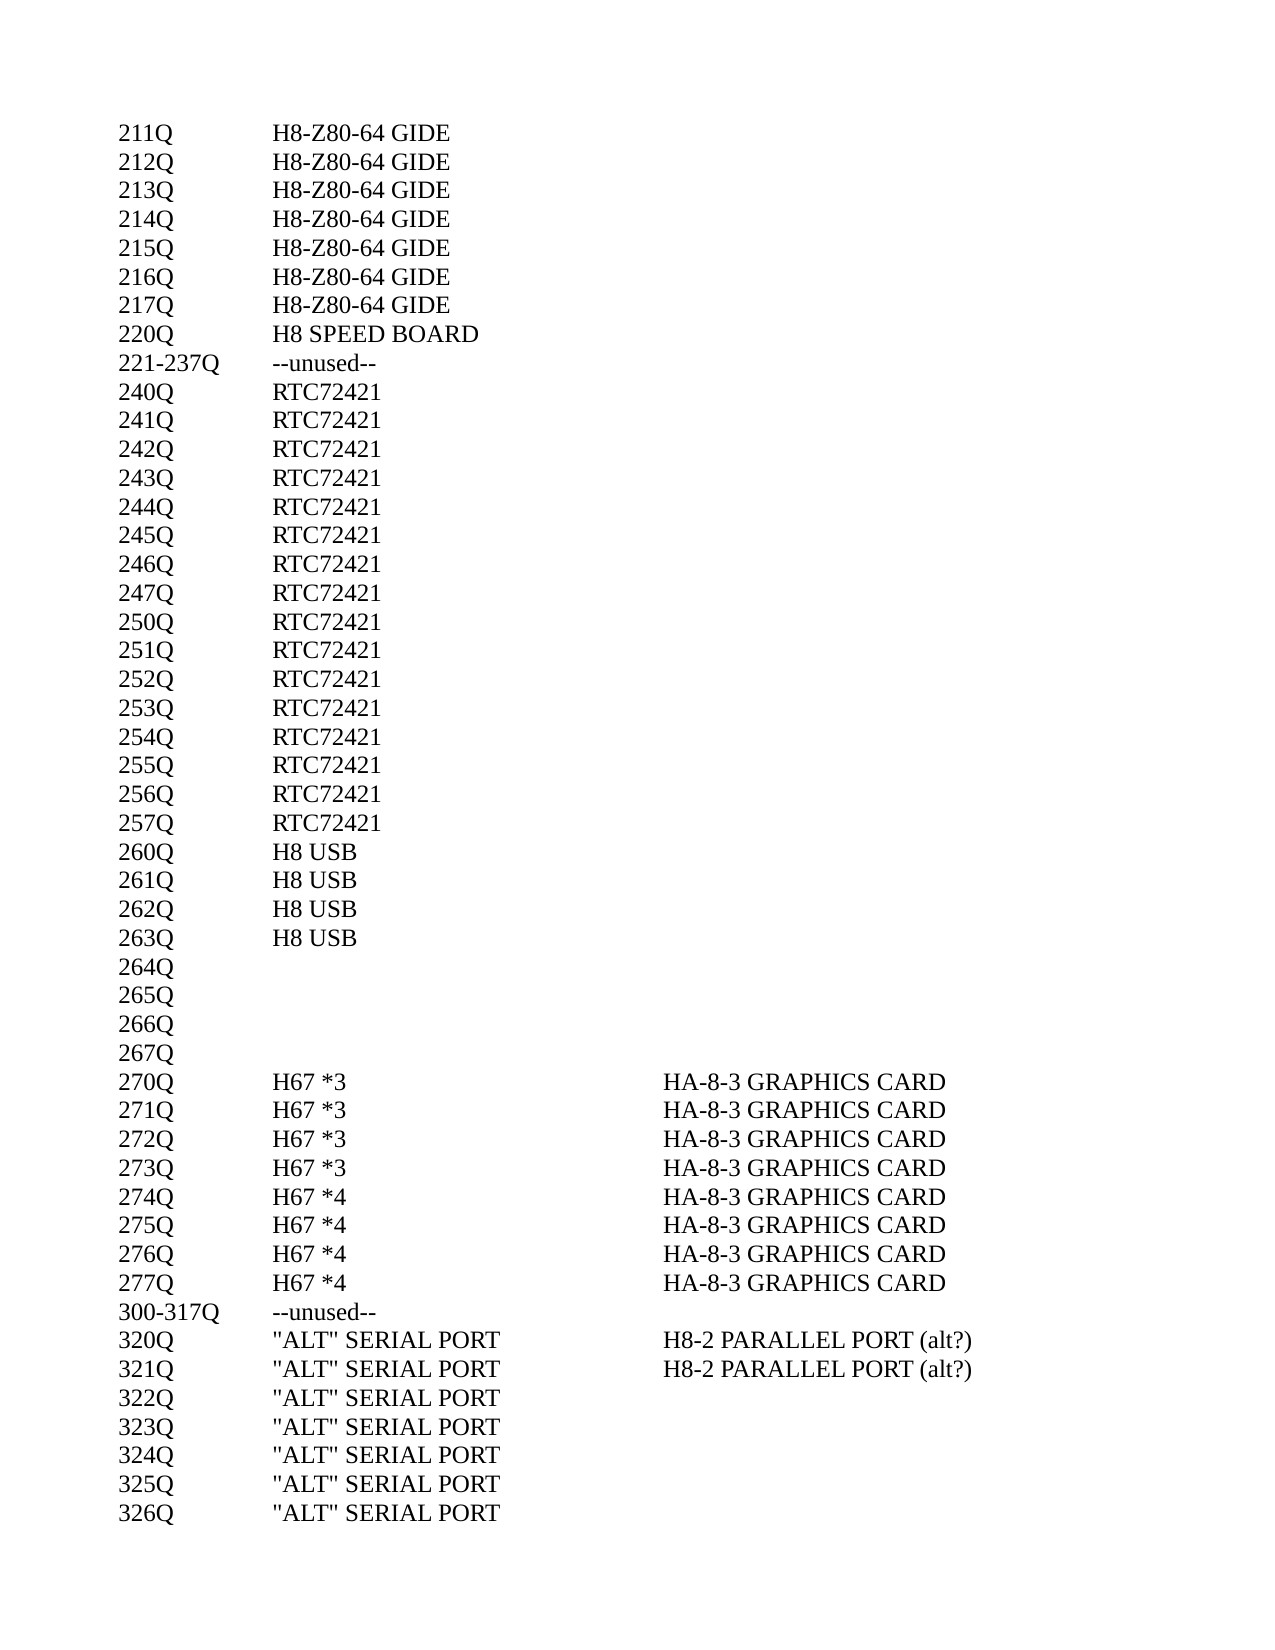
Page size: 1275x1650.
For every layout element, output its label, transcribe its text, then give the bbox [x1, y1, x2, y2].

table_cell H8-Z80-64 GIDE [272, 204, 663, 233]
table_cell 274Q [118, 1182, 272, 1211]
table_cell 323Q [118, 1412, 272, 1441]
table_cell [1113, 981, 1157, 1009]
table_cell [1113, 779, 1157, 808]
table_cell RTC72421 [272, 406, 663, 434]
table_cell RTC72421 [272, 693, 663, 722]
table_cell 246Q [118, 549, 272, 578]
table_cell 272Q [118, 1124, 272, 1153]
table_cell [663, 1412, 1113, 1441]
table_cell [1113, 693, 1157, 722]
table_cell 240Q [118, 377, 272, 406]
table_cell HA-8-3 GRAPHICS CARD [663, 1239, 1113, 1268]
table_cell 217Q [118, 291, 272, 319]
table_cell 241Q [118, 406, 272, 434]
table_cell [663, 262, 1113, 291]
table_cell 273Q [118, 1153, 272, 1182]
table_cell 262Q [118, 894, 272, 923]
table_cell RTC72421 [272, 377, 663, 406]
table_cell [663, 693, 1113, 722]
table_cell RTC72421 [272, 578, 663, 607]
table_cell 325Q [118, 1469, 272, 1498]
table_cell [663, 406, 1113, 434]
table_cell [663, 1038, 1113, 1067]
table_cell 265Q [118, 981, 272, 1009]
table_cell 264Q [118, 952, 272, 981]
table_cell [1113, 866, 1157, 894]
table_cell H8 USB [272, 894, 663, 923]
table_cell [1113, 176, 1157, 204]
table_cell 260Q [118, 837, 272, 866]
table_cell [1113, 1009, 1157, 1038]
table_cell [663, 492, 1113, 521]
table_cell 267Q [118, 1038, 272, 1067]
table_cell RTC72421 [272, 434, 663, 463]
table_cell HA-8-3 GRAPHICS CARD [663, 1067, 1113, 1096]
table_cell [663, 377, 1113, 406]
table_cell 322Q [118, 1383, 272, 1412]
table_cell [1113, 1067, 1157, 1096]
table_cell 243Q [118, 463, 272, 492]
table_cell 263Q [118, 923, 272, 952]
table_cell [1113, 319, 1157, 348]
table_cell "ALT" SERIAL PORT [272, 1441, 663, 1469]
table_cell [663, 808, 1113, 837]
table_cell [1113, 233, 1157, 262]
table_cell [663, 1498, 1113, 1527]
table_cell --unused-- [272, 1297, 663, 1326]
table_cell [1113, 722, 1157, 751]
table_cell [1113, 377, 1157, 406]
table_cell HA-8-3 GRAPHICS CARD [663, 1096, 1113, 1124]
table_cell [663, 1297, 1113, 1326]
table_cell "ALT" SERIAL PORT [272, 1498, 663, 1527]
table_cell H8-Z80-64 GIDE [272, 147, 663, 176]
table_cell [1113, 808, 1157, 837]
table_cell H8 SPEED BOARD [272, 319, 663, 348]
table_cell H67 *3 [272, 1124, 663, 1153]
table_cell [1113, 923, 1157, 952]
table_cell [1113, 1498, 1157, 1527]
table_cell H8-Z80-64 GIDE [272, 262, 663, 291]
table_cell RTC72421 [272, 521, 663, 549]
table_cell [1113, 636, 1157, 664]
table_cell [663, 779, 1113, 808]
table_cell [1113, 1441, 1157, 1469]
table_cell 271Q [118, 1096, 272, 1124]
table_cell H67 *3 [272, 1096, 663, 1124]
table_cell 244Q [118, 492, 272, 521]
table_cell [663, 1469, 1113, 1498]
table_cell [663, 291, 1113, 319]
table_cell [1113, 664, 1157, 693]
table_cell 266Q [118, 1009, 272, 1038]
table_cell H67 *3 [272, 1067, 663, 1096]
table_cell [663, 952, 1113, 981]
table_cell [1113, 1354, 1157, 1383]
table_cell [1113, 463, 1157, 492]
table_cell [663, 233, 1113, 262]
table_cell [1113, 147, 1157, 176]
table_cell [663, 1441, 1113, 1469]
table_cell [663, 1383, 1113, 1412]
table_cell 252Q [118, 664, 272, 693]
table_cell HA-8-3 GRAPHICS CARD [663, 1153, 1113, 1182]
table_cell HA-8-3 GRAPHICS CARD [663, 1268, 1113, 1297]
table_cell [663, 434, 1113, 463]
table_cell [663, 204, 1113, 233]
table_cell 211Q [118, 118, 272, 147]
table_cell 321Q [118, 1354, 272, 1383]
table_cell [1113, 751, 1157, 779]
table_cell 221-237Q [118, 348, 272, 377]
table_cell HA-8-3 GRAPHICS CARD [663, 1124, 1113, 1153]
table_cell [663, 751, 1113, 779]
table_cell [1113, 1211, 1157, 1239]
table_cell RTC72421 [272, 636, 663, 664]
table_cell RTC72421 [272, 607, 663, 636]
table_cell [1113, 952, 1157, 981]
table_cell 220Q [118, 319, 272, 348]
table_cell [272, 1038, 663, 1067]
table_cell H8-2 PARALLEL PORT (alt?) [663, 1354, 1113, 1383]
table_cell "ALT" SERIAL PORT [272, 1412, 663, 1441]
table_cell "ALT" SERIAL PORT [272, 1469, 663, 1498]
table_cell [1113, 1096, 1157, 1124]
table_cell H8 USB [272, 837, 663, 866]
table_cell [1113, 1297, 1157, 1326]
table_cell 253Q [118, 693, 272, 722]
table_cell [663, 607, 1113, 636]
table_cell 251Q [118, 636, 272, 664]
table_cell "ALT" SERIAL PORT [272, 1326, 663, 1354]
table_cell [1113, 492, 1157, 521]
table_cell [1113, 406, 1157, 434]
table_cell H67 *3 [272, 1153, 663, 1182]
table_cell 213Q [118, 176, 272, 204]
table_cell [663, 176, 1113, 204]
table_cell [663, 923, 1113, 952]
table_cell [1113, 1182, 1157, 1211]
table_cell 324Q [118, 1441, 272, 1469]
table_cell H67 *4 [272, 1182, 663, 1211]
table_cell [272, 1009, 663, 1038]
table_cell H67 *4 [272, 1211, 663, 1239]
table_cell [663, 866, 1113, 894]
table_cell 254Q [118, 722, 272, 751]
table_cell [1113, 1038, 1157, 1067]
table_cell [1113, 434, 1157, 463]
table_cell [1113, 204, 1157, 233]
table_cell 261Q [118, 866, 272, 894]
table_cell 216Q [118, 262, 272, 291]
table_cell 250Q [118, 607, 272, 636]
table_cell --unused-- [272, 348, 663, 377]
table_cell H8-Z80-64 GIDE [272, 291, 663, 319]
table_cell [272, 952, 663, 981]
table_cell 214Q [118, 204, 272, 233]
table_cell H8-Z80-64 GIDE [272, 118, 663, 147]
table_cell RTC72421 [272, 722, 663, 751]
table_cell H8-Z80-64 GIDE [272, 233, 663, 262]
table_cell [663, 118, 1113, 147]
table_cell 257Q [118, 808, 272, 837]
table_cell [663, 664, 1113, 693]
table_cell [663, 981, 1113, 1009]
table_cell RTC72421 [272, 463, 663, 492]
table_cell [1113, 1268, 1157, 1297]
table_cell "ALT" SERIAL PORT [272, 1354, 663, 1383]
table_cell [1113, 549, 1157, 578]
table_cell 256Q [118, 779, 272, 808]
table_cell [663, 1009, 1113, 1038]
table_cell [663, 348, 1113, 377]
table_cell [1113, 1326, 1157, 1354]
table_cell [663, 549, 1113, 578]
table_cell 276Q [118, 1239, 272, 1268]
table_cell [663, 894, 1113, 923]
table_cell H67 *4 [272, 1239, 663, 1268]
table_cell [1113, 1153, 1157, 1182]
table_cell H67 *4 [272, 1268, 663, 1297]
table_cell 277Q [118, 1268, 272, 1297]
table_cell [1113, 1239, 1157, 1268]
table_cell RTC72421 [272, 492, 663, 521]
table_cell [1113, 1383, 1157, 1412]
table_cell H8-2 PARALLEL PORT (alt?) [663, 1326, 1113, 1354]
table_cell RTC72421 [272, 664, 663, 693]
table_cell RTC72421 [272, 549, 663, 578]
table_cell [663, 521, 1113, 549]
table_cell H8 USB [272, 866, 663, 894]
table_cell 242Q [118, 434, 272, 463]
table_cell [663, 578, 1113, 607]
table_cell H8 USB [272, 923, 663, 952]
table_cell 255Q [118, 751, 272, 779]
table_cell 247Q [118, 578, 272, 607]
table_cell [1113, 1124, 1157, 1153]
table_cell 320Q [118, 1326, 272, 1354]
table_cell [663, 319, 1113, 348]
table_cell 212Q [118, 147, 272, 176]
table_cell 326Q [118, 1498, 272, 1527]
table_cell [1113, 521, 1157, 549]
table_cell [663, 837, 1113, 866]
table_cell 270Q [118, 1067, 272, 1096]
table_cell HA-8-3 GRAPHICS CARD [663, 1182, 1113, 1211]
table_cell 275Q [118, 1211, 272, 1239]
table_cell H8-Z80-64 GIDE [272, 176, 663, 204]
table_cell [1113, 348, 1157, 377]
table_cell [272, 981, 663, 1009]
table_cell [1113, 578, 1157, 607]
table_cell [663, 147, 1113, 176]
table_cell [1113, 1412, 1157, 1441]
table_cell [1113, 894, 1157, 923]
table_cell RTC72421 [272, 779, 663, 808]
table_cell [1113, 262, 1157, 291]
table_cell [1113, 291, 1157, 319]
table_cell 300-317Q [118, 1297, 272, 1326]
table_cell [1113, 607, 1157, 636]
table_cell [1113, 118, 1157, 147]
table_cell [663, 463, 1113, 492]
table_cell "ALT" SERIAL PORT [272, 1383, 663, 1412]
table_cell RTC72421 [272, 751, 663, 779]
table_cell [663, 636, 1113, 664]
table_cell 215Q [118, 233, 272, 262]
table_cell [663, 722, 1113, 751]
table_cell [1113, 837, 1157, 866]
table_cell RTC72421 [272, 808, 663, 837]
table_cell HA-8-3 GRAPHICS CARD [663, 1211, 1113, 1239]
table_cell 245Q [118, 521, 272, 549]
table_cell [1113, 1469, 1157, 1498]
